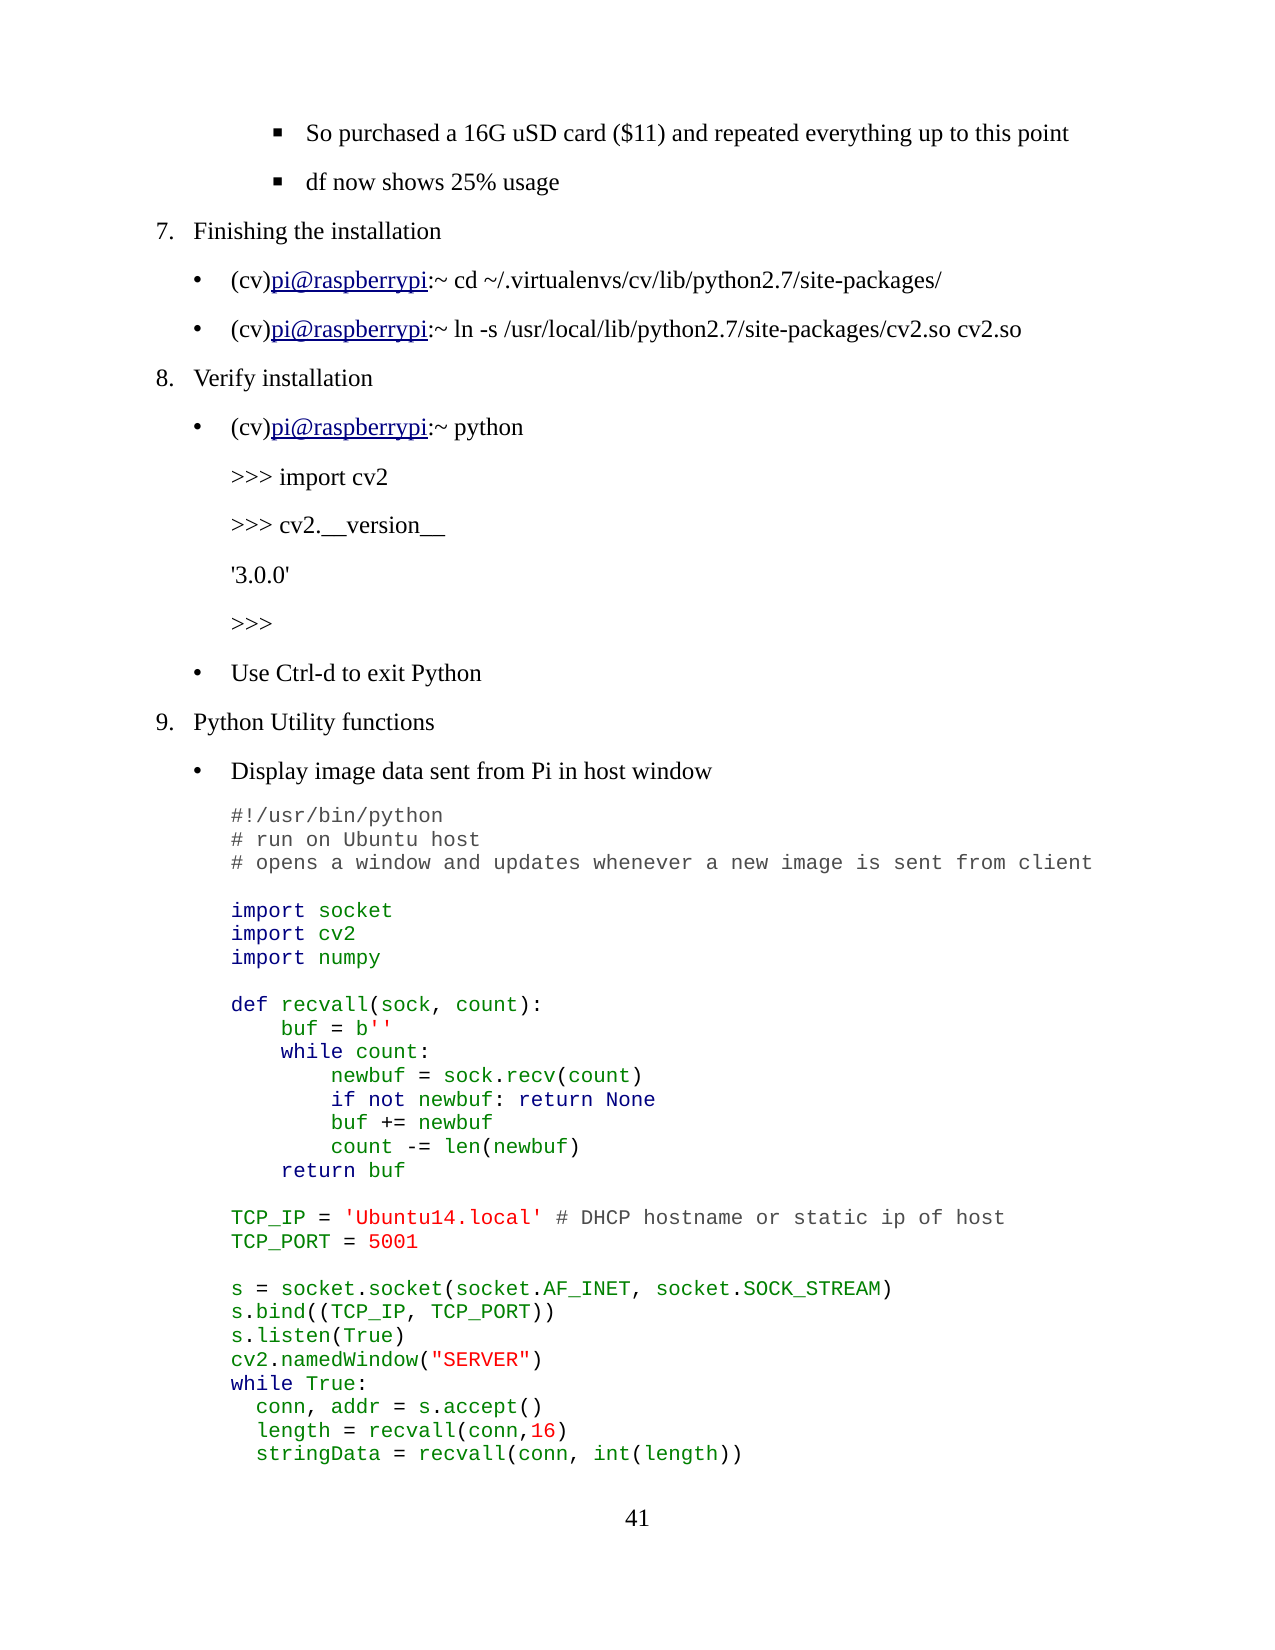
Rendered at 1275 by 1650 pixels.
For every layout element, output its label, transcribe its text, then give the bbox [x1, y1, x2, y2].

text s.bind((TCP_IP, TCP_PORT)) [231, 1302, 1157, 1325]
list (cv)pi@raspberrypi:~ python [193, 412, 1157, 441]
list Verify installation [156, 363, 1157, 392]
text conn, addr = s.accept() [231, 1396, 1157, 1420]
list (cv)pi@raspberrypi:~ ln -s /usr/local/lib/python2.7/site-packages/cv2.so cv2.so [193, 314, 1157, 343]
text while count: [231, 1041, 1157, 1065]
text if not newbuf: return None [231, 1089, 1157, 1112]
text while True: [231, 1372, 1157, 1396]
text TCP_IP = 'Ubuntu14.local' # DHCP hostname or static ip of host [231, 1207, 1157, 1231]
text s.listen(True) [231, 1325, 1157, 1349]
text buf += newbuf [231, 1112, 1157, 1136]
list df now shows 25% usage [268, 167, 1157, 196]
text count -= len(newbuf) [231, 1136, 1157, 1160]
text TCP_PORT = 5001 [231, 1231, 1157, 1254]
text stringData = recvall(conn, int(length)) [231, 1443, 1157, 1467]
text # opens a window and updates whenever a new image is sent from client [231, 852, 1157, 876]
list (cv)pi@raspberrypi:~ cd ~/.virtualenvs/cv/lib/python2.7/site-packages/ [193, 265, 1157, 294]
text # run on Ubuntu host [231, 829, 1157, 852]
text import socket [231, 899, 1157, 923]
list '3.0.0' [193, 560, 1157, 588]
list >>> [193, 609, 1157, 637]
text def recvall(sock, count): [231, 994, 1157, 1018]
text newbuf = sock.recv(count) [231, 1065, 1157, 1089]
text import cv2 [231, 923, 1157, 947]
list Use Ctrl-d to exit Python [193, 658, 1157, 687]
text import numpy [231, 947, 1157, 971]
text buf = b'' [231, 1018, 1157, 1041]
list >>> import cv2 [193, 462, 1157, 490]
text return buf [231, 1160, 1157, 1183]
list So purchased a 16G uSD card ($11) and repeated everything up to this point [268, 118, 1157, 147]
text #!/usr/bin/python [231, 805, 1157, 829]
list Python Utility functions [156, 707, 1157, 736]
list Finishing the installation [156, 216, 1157, 245]
list Display image data sent from Pi in host window [193, 756, 1157, 785]
list >>> cv2.__version__ [193, 511, 1157, 539]
text cv2.namedWindow("SERVER") [231, 1349, 1157, 1372]
text s = socket.socket(socket.AF_INET, socket.SOCK_STREAM) [231, 1278, 1157, 1302]
text length = recvall(conn,16) [231, 1420, 1157, 1443]
